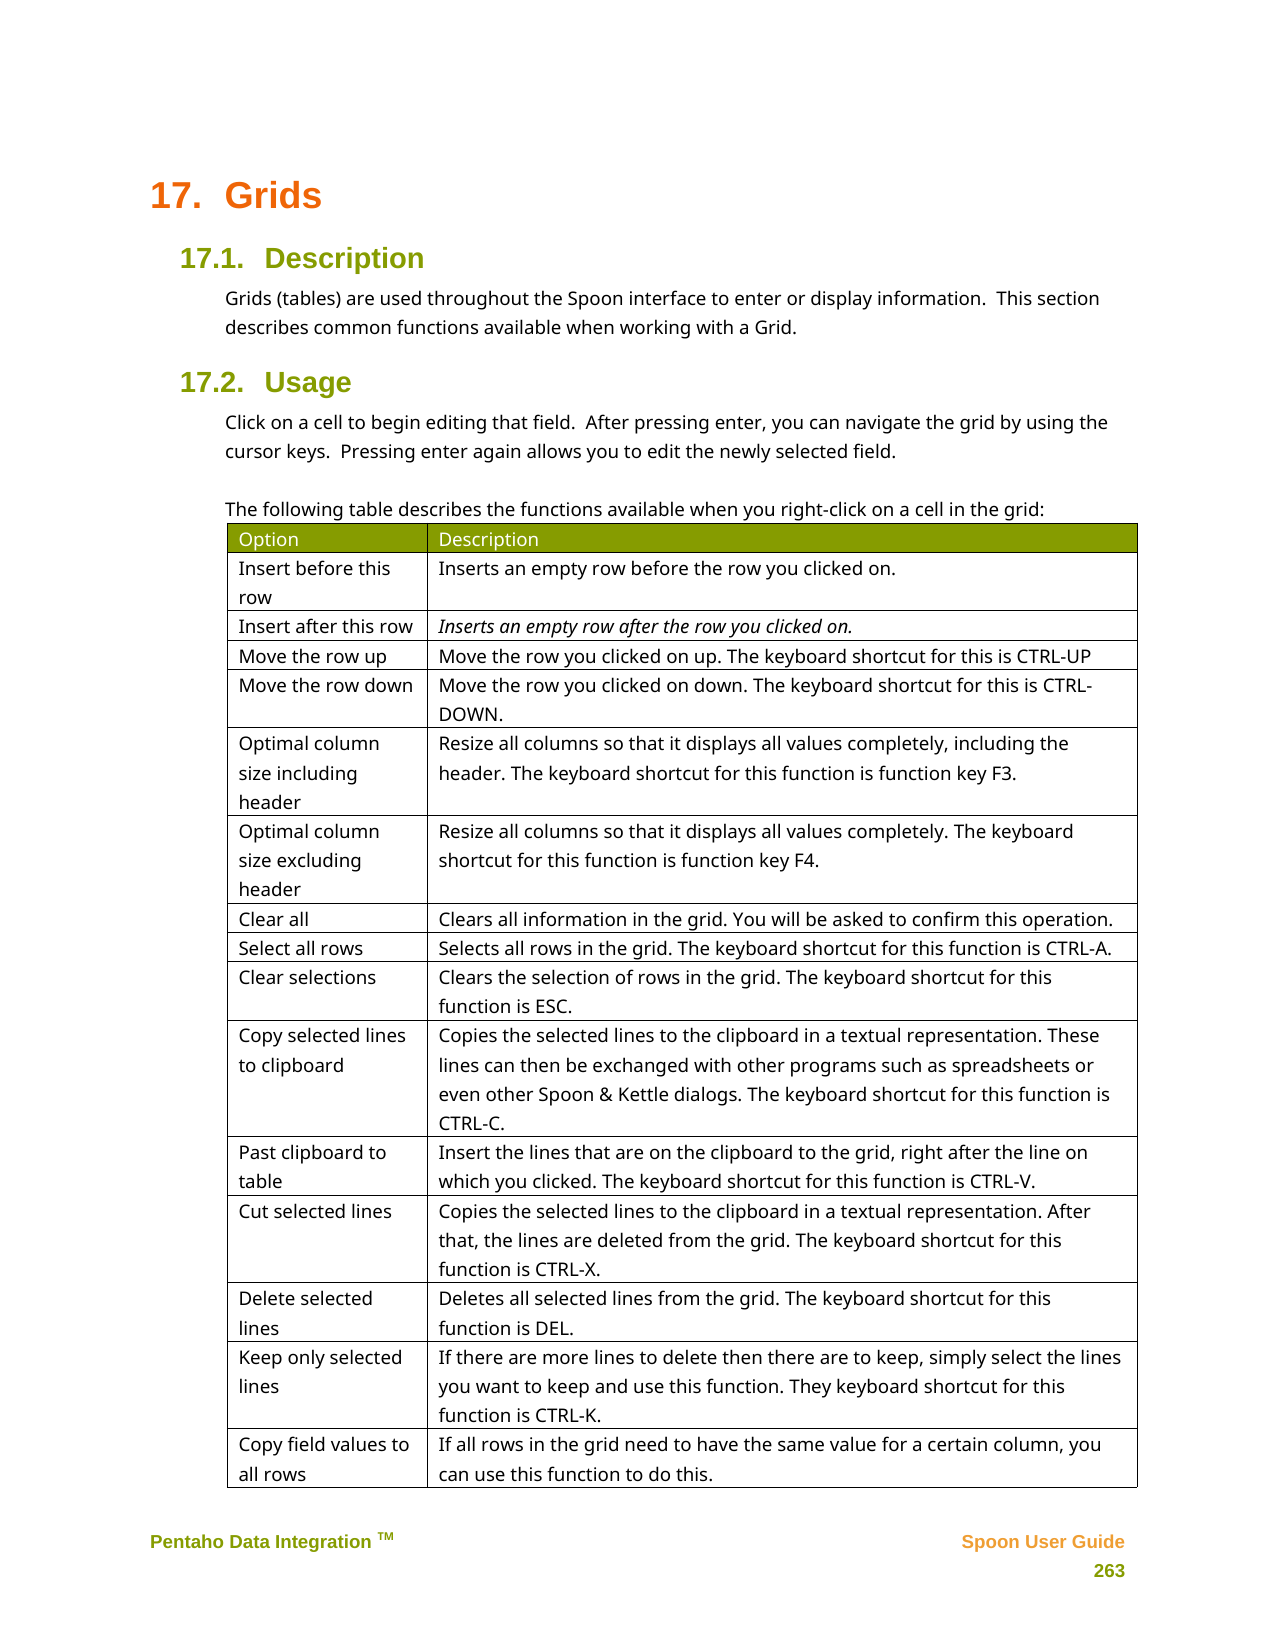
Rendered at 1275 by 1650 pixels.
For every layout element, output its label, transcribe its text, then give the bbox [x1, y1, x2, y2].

table_cell Selects all rows in the grid. The keyboard shortcut for this function is CTRL-A. [428, 933, 1137, 961]
table_cell If all rows in the grid need to have the same value for a certain column, you can use this function to do this. [428, 1429, 1137, 1487]
table_cell Cut selected lines [228, 1196, 427, 1282]
table_header Option [228, 524, 427, 552]
subtitle Description [179, 241, 1125, 275]
table_cell Copy selected lines to clipboard [228, 1021, 427, 1136]
table_cell Optimal column size including header [228, 728, 427, 815]
table_cell Move the row up [228, 641, 427, 669]
table_cell Keep only selected lines [228, 1342, 427, 1428]
table_cell Delete selected lines [228, 1283, 427, 1341]
table_cell Clears the selection of rows in the grid. The keyboard shortcut for this function is ESC. [428, 962, 1137, 1019]
table_cell Deletes all selected lines from the grid. The keyboard shortcut for this function is DEL. [428, 1283, 1137, 1341]
table_cell Move the row you clicked on up. The keyboard shortcut for this is CTRL-UP [428, 641, 1137, 669]
table_cell Copies the selected lines to the clipboard in a textual representation. After that, the lines are deleted from the grid. The keyboard shortcut for this function is CTRL-X. [428, 1196, 1137, 1282]
subtitle Usage [179, 365, 1125, 400]
table_cell Inserts an empty row after the row you clicked on. [428, 611, 1137, 639]
table_cell Copy field values to all rows [228, 1429, 427, 1487]
table_cell Select all rows [228, 933, 427, 961]
table_cell Move the row down [228, 670, 427, 727]
table_cell Resize all columns so that it displays all values completely, including the header. The keyboard shortcut for this function is function key F3. [428, 728, 1137, 815]
table_cell Clear selections [228, 962, 427, 1019]
table_cell Clear all [228, 904, 427, 932]
table_cell Inserts an empty row before the row you clicked on. [428, 553, 1137, 610]
table_cell Insert the lines that are on the clipboard to the grid, right after the line on which you clicked. The keyboard shortcut for this function is CTRL-V. [428, 1137, 1137, 1195]
table_cell Optimal column size excluding header [228, 816, 427, 902]
table_cell Clears all information in the grid. You will be asked to confirm this operation. [428, 904, 1137, 932]
text Grids (tables) are used throughout the Spoon interface to enter or display information. This section describes common functions available when working with a Grid. [225, 282, 1125, 340]
table_cell Past clipboard to table [228, 1137, 427, 1195]
subtitle Grids [150, 181, 1125, 216]
text Click on a cell to begin editing that field. After pressing enter, you can navigate the grid by using the cursor keys. Pressing enter again allows you to edit the newly selected field. [225, 406, 1125, 464]
table_cell Resize all columns so that it displays all values completely. The keyboard shortcut for this function is function key F4. [428, 816, 1137, 902]
table_cell Insert after this row [228, 611, 427, 639]
table_cell Insert before this row [228, 553, 427, 610]
text The following table describes the functions available when you right-click on a cell in the grid: [225, 493, 1125, 523]
table_header Description [428, 524, 1137, 552]
table_cell Copies the selected lines to the clipboard in a textual representation. These lines can then be exchanged with other programs such as spreadsheets or even other Spoon & Kettle dialogs. The keyboard shortcut for this function is CTRL-C. [428, 1021, 1137, 1136]
table_cell Move the row you clicked on down. The keyboard shortcut for this is CTRL-DOWN. [428, 670, 1137, 727]
table_cell If there are more lines to delete then there are to keep, simply select the lines you want to keep and use this function. They keyboard shortcut for this function is CTRL-K. [428, 1342, 1137, 1428]
